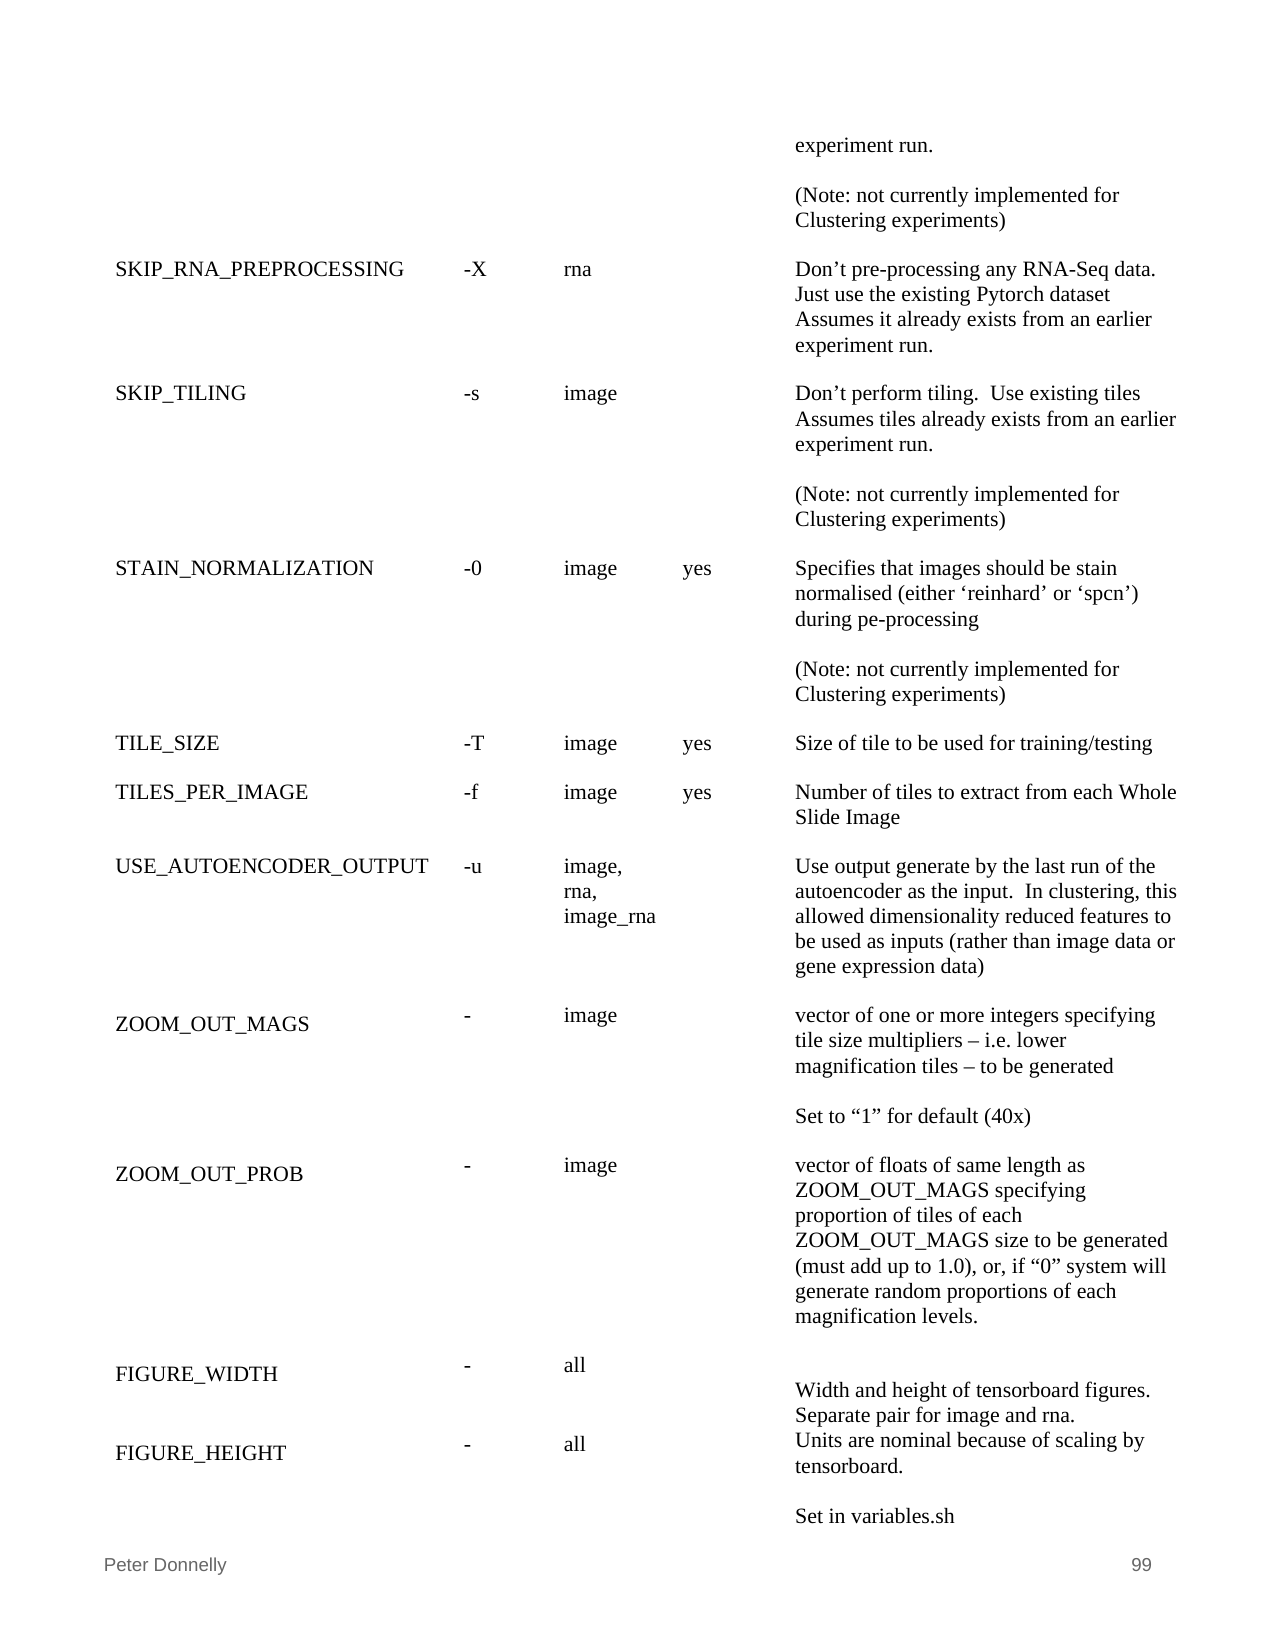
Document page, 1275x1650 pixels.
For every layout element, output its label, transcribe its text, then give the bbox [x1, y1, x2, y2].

table_cell image [552, 990, 671, 1140]
table_cell yes [671, 543, 783, 718]
table_cell [671, 1140, 783, 1340]
table_cell Don’t pre-processing any RNA-Seq data. Just use the existing Pytorch dataset Assumes it already exists from an earlier experiment run. [783, 244, 1189, 368]
table_cell image [552, 718, 671, 767]
table_cell TILES_PER_IMAGE [104, 767, 452, 841]
table_cell Don’t perform tiling. Use existing tiles Assumes tiles already exists from an earlier experiment run. (Note: not currently implemented for Clustering experiments) [783, 369, 1189, 543]
table_cell Use output generate by the last run of the autoencoder as the input. In clustering, this allowed dimensionality reduced features to be used as inputs (rather than image data or gene expression data) [783, 841, 1189, 990]
table_cell [552, 120, 671, 244]
table_cell [671, 990, 783, 1140]
table_cell FIGURE_HEIGHT [104, 1419, 452, 1540]
table_cell -X [452, 244, 552, 368]
table_cell -T [452, 718, 552, 767]
table_cell Width and height of tensorboard figures. Separate pair for image and rna. Units are nominal because of scaling by tensorboard. Set in variables.sh [783, 1340, 1189, 1540]
table_cell yes [671, 718, 783, 767]
table_cell vector of floats of same length as ZOOM_OUT_MAGS specifying proportion of tiles of each ZOOM_OUT_MAGS size to be generated (must add up to 1.0), or, if “0” system will generate random proportions of each magnification levels. [783, 1140, 1189, 1340]
table_cell [671, 369, 783, 543]
table_cell image, rna, image_rna [552, 841, 671, 990]
table_cell TILE_SIZE [104, 718, 452, 767]
table_cell ZOOM_OUT_PROB [104, 1140, 452, 1340]
table_cell image [552, 1140, 671, 1340]
table_cell vector of one or more integers specifying tile size multipliers – i.e. lower magnification tiles – to be generated Set to “1” for default (40x) [783, 990, 1189, 1140]
table_cell Number of tiles to extract from each Whole Slide Image [783, 767, 1189, 841]
table_cell -f [452, 767, 552, 841]
table_cell - [452, 1419, 552, 1540]
table_cell USE_AUTOENCODER_OUTPUT [104, 841, 452, 990]
table_cell yes [671, 767, 783, 841]
table_cell -s [452, 369, 552, 543]
table_cell [104, 120, 452, 244]
table_cell FIGURE_WIDTH [104, 1340, 452, 1419]
table_cell SKIP_RNA_PREPROCESSING [104, 244, 452, 368]
table_cell [671, 841, 783, 990]
table_cell rna [552, 244, 671, 368]
table_cell STAIN_NORMALIZATION [104, 543, 452, 718]
table_cell -u [452, 841, 552, 990]
table_cell all [552, 1340, 671, 1419]
table_cell - [452, 1340, 552, 1419]
table_cell Specifies that images should be stain normalised (either ‘reinhard’ or ‘spcn’) during pe-processing (Note: not currently implemented for Clustering experiments) [783, 543, 1189, 718]
table_cell image [552, 543, 671, 718]
table_cell [671, 244, 783, 368]
table_cell [452, 120, 552, 244]
table_cell image [552, 767, 671, 841]
table_cell all [552, 1419, 671, 1540]
table_cell [671, 1340, 783, 1419]
table_cell -0 [452, 543, 552, 718]
table_cell image [552, 369, 671, 543]
table_cell [671, 120, 783, 244]
table_cell [671, 1419, 783, 1540]
table_cell Size of tile to be used for training/testing [783, 718, 1189, 767]
table_cell SKIP_TILING [104, 369, 452, 543]
table_cell experiment run. (Note: not currently implemented for Clustering experiments) [783, 120, 1189, 244]
table_cell - [452, 990, 552, 1140]
table_cell - [452, 1140, 552, 1340]
table_cell ZOOM_OUT_MAGS [104, 990, 452, 1140]
